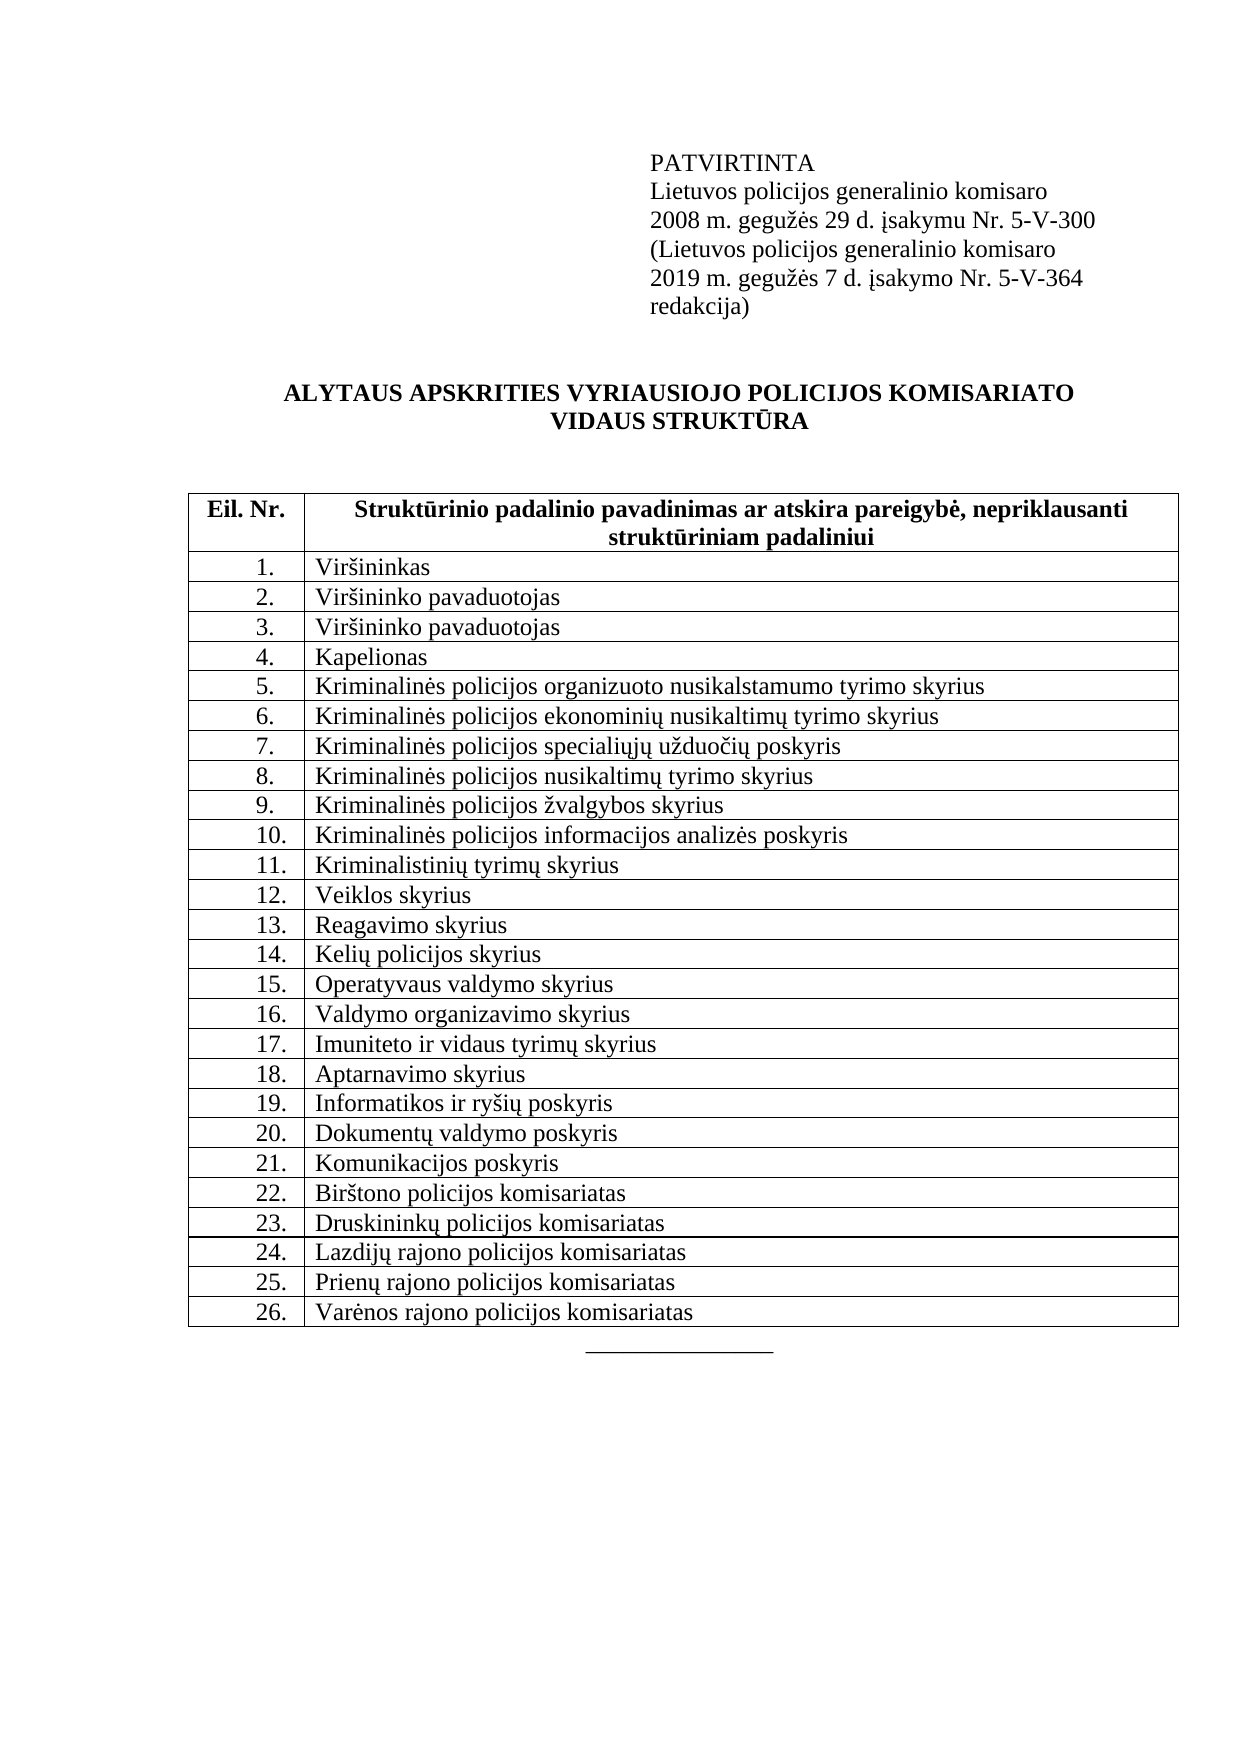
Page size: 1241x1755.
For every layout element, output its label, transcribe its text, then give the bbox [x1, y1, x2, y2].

table_cell Aptarnavimo skyrius [305, 1059, 1178, 1087]
table_cell 23. [189, 1208, 304, 1236]
table_cell 12. [189, 880, 304, 909]
table_cell Kriminalinės policijos ekonominių nusikaltimų tyrimo skyrius [305, 701, 1178, 730]
table_cell 13. [189, 910, 304, 938]
text ALYTAUS APSKRITIES VYRIAUSIOJO POLICIJOS KOMISARIATO [177, 378, 1181, 406]
table_cell Kriminalinės policijos informacijos analizės poskyris [305, 820, 1178, 849]
text VIDAUS STRUKTŪRA [177, 406, 1181, 435]
table_cell 19. [189, 1089, 304, 1117]
text _______________ [177, 1327, 1181, 1356]
table_cell Varėnos rajono policijos komisariatas [305, 1297, 1178, 1326]
table_cell Kriminalinės policijos nusikaltimų tyrimo skyrius [305, 761, 1178, 789]
table_cell 15. [189, 969, 304, 998]
table_header Struktūrinio padalinio pavadinimas ar atskira pareigybė, nepriklausanti struktūriniam padaliniui [305, 494, 1178, 551]
table_cell Veiklos skyrius [305, 880, 1178, 909]
table_cell 3. [189, 612, 304, 641]
text 2019 m. gegužės 7 d. įsakymo Nr. 5-V-364 [177, 263, 1181, 291]
text PATVIRTINTA [177, 148, 1181, 176]
table_cell 24. [189, 1238, 304, 1266]
table_header Eil. Nr. [189, 494, 304, 551]
table_cell 1. [189, 552, 304, 581]
table_cell Imuniteto ir vidaus tyrimų skyrius [305, 1029, 1178, 1058]
table_cell Prienų rajono policijos komisariatas [305, 1267, 1178, 1296]
table_cell 17. [189, 1029, 304, 1058]
table_cell 14. [189, 940, 304, 968]
text Lietuvos policijos generalinio komisaro [177, 176, 1181, 205]
table_cell 22. [189, 1178, 304, 1207]
table_cell 26. [189, 1297, 304, 1326]
table_cell Informatikos ir ryšių poskyris [305, 1089, 1178, 1117]
table_cell Kriminalinės policijos organizuoto nusikalstamumo tyrimo skyrius [305, 671, 1178, 700]
table_cell Operatyvaus valdymo skyrius [305, 969, 1178, 998]
table_cell 18. [189, 1059, 304, 1087]
text redakcija) [177, 291, 1181, 320]
table_cell 16. [189, 999, 304, 1028]
table_cell Kapelionas [305, 642, 1178, 670]
table_cell 2. [189, 582, 304, 611]
table_cell Kriminalinės policijos specialiųjų užduočių poskyris [305, 731, 1178, 760]
text 2008 m. gegužės 29 d. įsakymu Nr. 5-V-300 [177, 205, 1181, 234]
table_cell Kelių policijos skyrius [305, 940, 1178, 968]
table_cell Komunikacijos poskyris [305, 1148, 1178, 1177]
table_cell Kriminalistinių tyrimų skyrius [305, 850, 1178, 879]
table_cell 25. [189, 1267, 304, 1296]
table_cell Viršininko pavaduotojas [305, 582, 1178, 611]
table_cell 9. [189, 791, 304, 819]
table_cell 7. [189, 731, 304, 760]
table_cell Druskininkų policijos komisariatas [305, 1208, 1178, 1236]
table_cell 11. [189, 850, 304, 879]
table_cell 20. [189, 1118, 304, 1147]
table_cell Birštono policijos komisariatas [305, 1178, 1178, 1207]
table_cell 10. [189, 820, 304, 849]
table_cell Dokumentų valdymo poskyris [305, 1118, 1178, 1147]
table_cell Valdymo organizavimo skyrius [305, 999, 1178, 1028]
table_cell 6. [189, 701, 304, 730]
text (Lietuvos policijos generalinio komisaro [177, 234, 1181, 263]
table_cell Reagavimo skyrius [305, 910, 1178, 938]
table_cell 4. [189, 642, 304, 670]
table_cell Kriminalinės policijos žvalgybos skyrius [305, 791, 1178, 819]
table_cell 5. [189, 671, 304, 700]
table_cell 21. [189, 1148, 304, 1177]
table_cell Viršininkas [305, 552, 1178, 581]
table_cell Viršininko pavaduotojas [305, 612, 1178, 641]
table_cell Lazdijų rajono policijos komisariatas [305, 1238, 1178, 1266]
table_cell 8. [189, 761, 304, 789]
